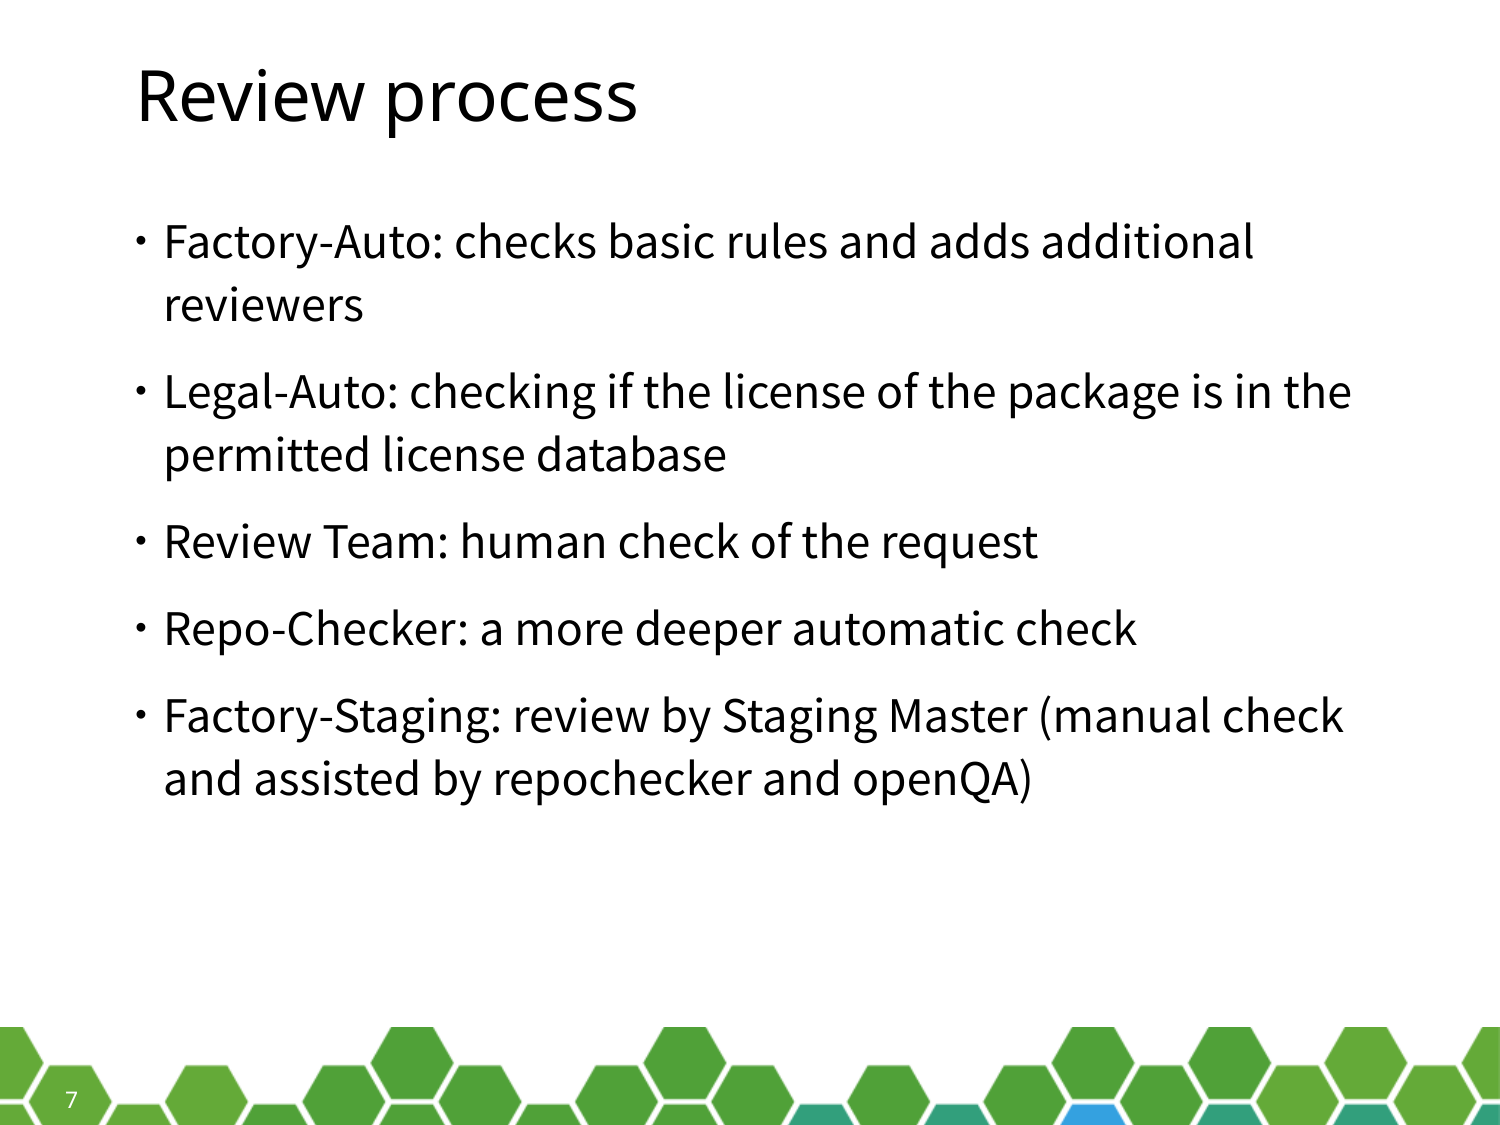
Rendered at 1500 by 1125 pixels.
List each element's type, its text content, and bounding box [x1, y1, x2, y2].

list Factory-Auto: checks basic rules and adds additional reviewers Legal-Auto: checking if the license of the package is in the permitted license database Review Team: human check of the request Repo-Checker: a more deeper automatic check Factory-Staging: review by Staging Master (manual check and assisted by repochecker and openQA) [135, 208, 1372, 862]
picture [0, 1027, 1500, 1125]
title Review process [135, 12, 1372, 175]
